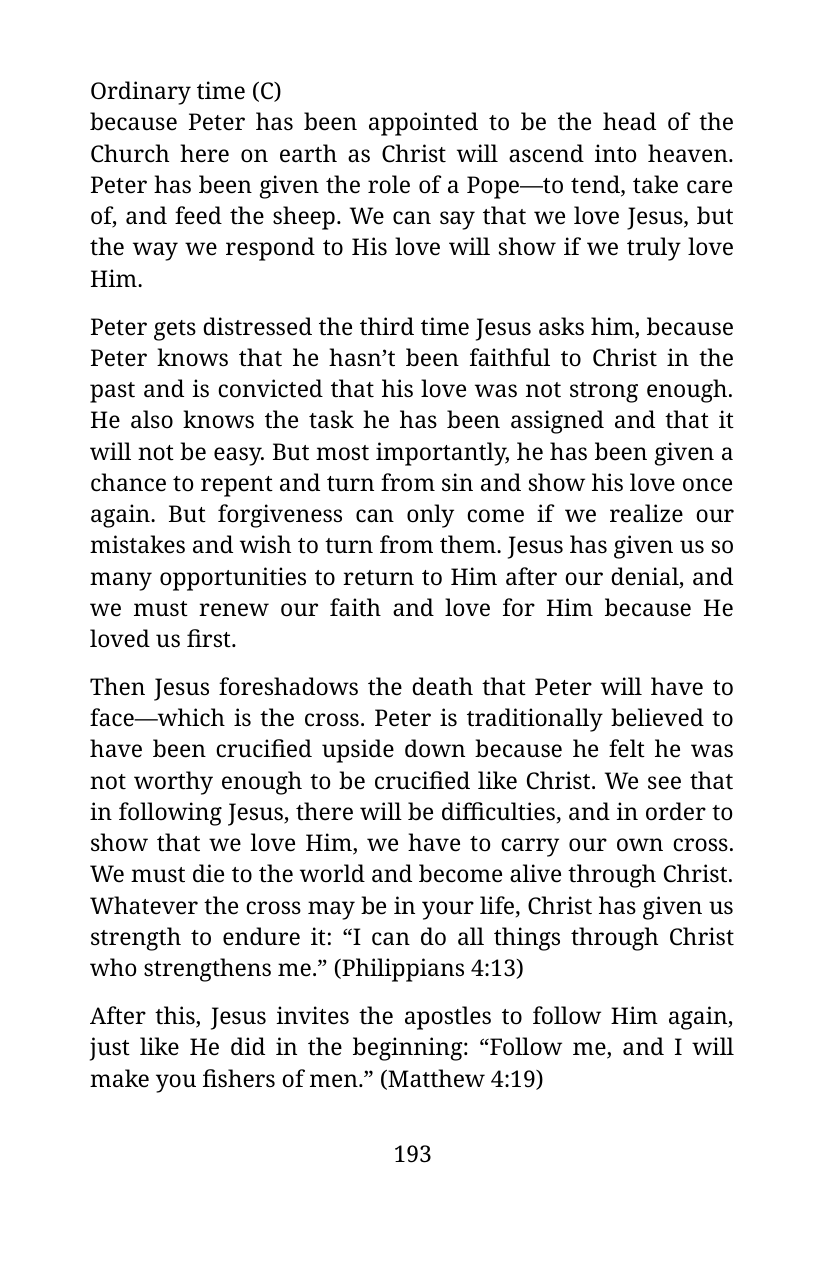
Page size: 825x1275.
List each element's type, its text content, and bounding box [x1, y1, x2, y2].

text because Peter has been appointed to be the head of the Church here on earth as Christ will ascend into heaven. Peter has been given the role of a Pope—to tend, take care of, and feed the sheep. We can say that we love Jesus, but the way we respond to His love will show if we truly love Him. [90, 106, 735, 294]
text After this, Jesus invites the apostles to follow Him again, just like He did in the beginning: “Follow me, and I will make you fishers of men.” (Matthew 4:19) [90, 1000, 735, 1094]
text Then Jesus foreshadows the death that Peter will have to face—which is the cross. Peter is traditionally believed to have been crucified upside down because he felt he was not worthy enough to be crucified like Christ. We see that in following Jesus, there will be difficulties, and in order to show that we love Him, we have to carry our own cross. We must die to the world and become alive through Christ. Whatever the cross may be in your life, Christ has given us strength to endure it: “I can do all things through Christ who strengthens me.” (Philippians 4:13) [90, 671, 735, 983]
text Peter gets distressed the third time Jesus asks him, because Peter knows that he hasn’t been faithful to Christ in the past and is convicted that his love was not strong enough. He also knows the task he has been assigned and that it will not be easy. But most importantly, he has been given a chance to repent and turn from sin and show his love once again. But forgiveness can only come if we realize our mistakes and wish to turn from them. Jesus has given us so many opportunities to return to Him after our denial, and we must renew our faith and love for Him because He loved us first. [90, 310, 735, 654]
